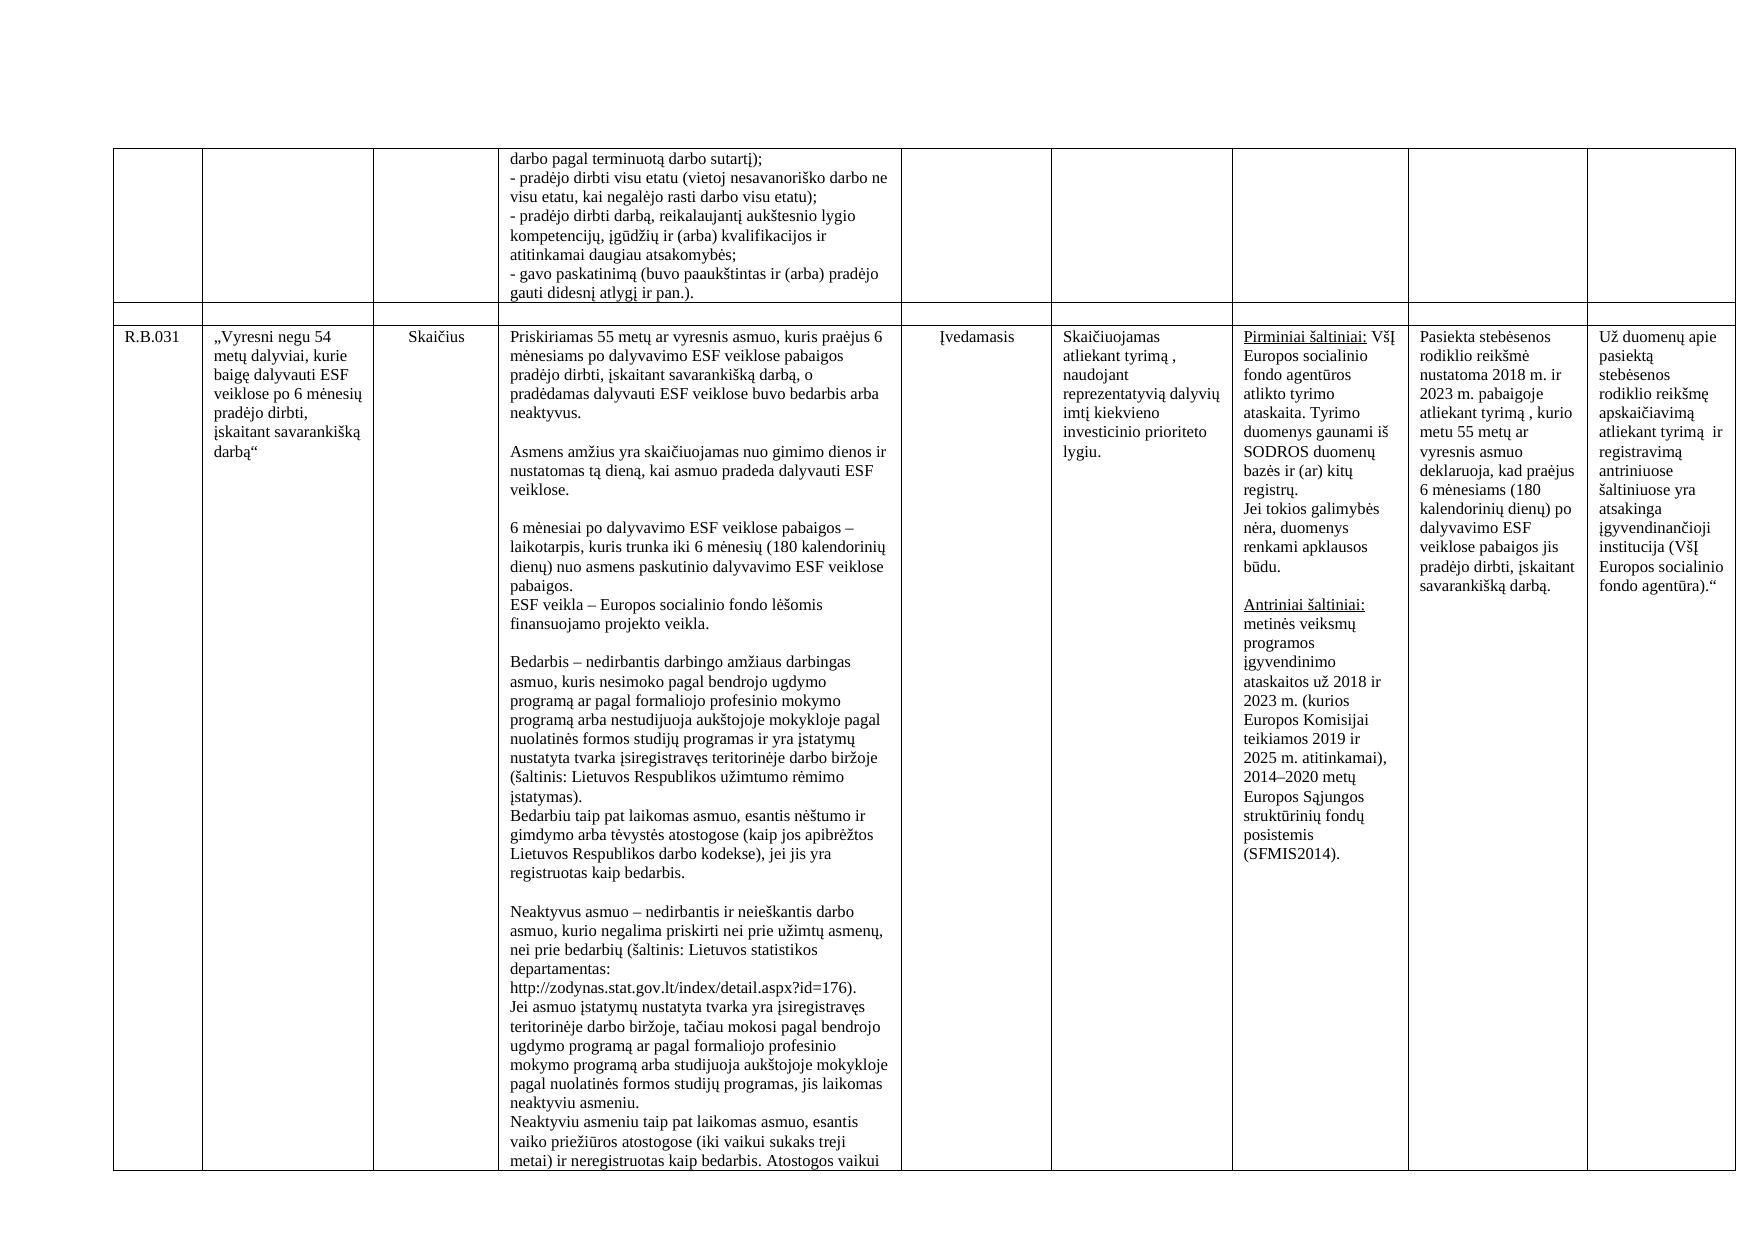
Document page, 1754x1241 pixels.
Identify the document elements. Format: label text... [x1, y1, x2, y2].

table_cell R.B.031 [114, 326, 202, 1170]
table_cell „Vyresni negu 54 metų dalyviai, kurie baigę dalyvauti ESF veiklose po 6 mėnesių pradėjo dirbti, įskaitant savarankišką darbą“ [203, 326, 373, 1170]
table_cell [114, 303, 202, 325]
table_cell [114, 149, 202, 302]
table_cell [374, 303, 498, 325]
table_cell [1588, 149, 1735, 302]
table_cell [1409, 303, 1587, 325]
table_cell Įvedamasis [902, 326, 1051, 1170]
table_cell [1233, 149, 1408, 302]
table_cell [1409, 149, 1587, 302]
table_cell Priskiriamas 55 metų ar vyresnis asmuo, kuris praėjus 6 mėnesiams po dalyvavimo ESF veiklose pabaigos pradėjo dirbti, įskaitant savarankišką darbą, o pradėdamas dalyvauti ESF veiklose buvo bedarbis arba neaktyvus. Asmens amžius yra skaičiuojamas nuo gimimo dienos ir nustatomas tą dieną, kai asmuo pradeda dalyvauti ESF veiklose. 6 mėnesiai po dalyvavimo ESF veiklose pabaigos – laikotarpis, kuris trunka iki 6 mėnesių (180 kalendorinių dienų) nuo asmens paskutinio dalyvavimo ESF veiklose pabaigos. ESF veikla – Europos socialinio fondo lėšomis finansuojamo projekto veikla. Bedarbis – nedirbantis darbingo amžiaus darbingas asmuo, kuris nesimoko pagal bendrojo ugdymo programą ar pagal formaliojo profesinio mokymo programą arba nestudijuoja aukštojoje mokykloje pagal nuolatinės formos studijų programas ir yra įstatymų nustatyta tvarka įsiregistravęs teritorinėje darbo biržoje (šaltinis: Lietuvos Respublikos užimtumo rėmimo įstatymas). Bedarbiu taip pat laikomas asmuo, esantis nėštumo ir gimdymo arba tėvystės atostogose (kaip jos apibrėžtos Lietuvos Respublikos darbo kodekse), jei jis yra registruotas kaip bedarbis. Neaktyvus asmuo – nedirbantis ir neieškantis darbo asmuo, kurio negalima priskirti nei prie užimtų asmenų, nei prie bedarbių (šaltinis: Lietuvos statistikos departamentas: http://zodynas.stat.gov.lt/index/detail.aspx?id=176). Jei asmuo įstatymų nustatyta tvarka yra įsiregistravęs teritorinėje darbo biržoje, tačiau mokosi pagal bendrojo ugdymo programą ar pagal formaliojo profesinio mokymo programą arba studijuoja aukštojoje mokykloje pagal nuolatinės formos studijų programas, jis laikomas neaktyviu asmeniu. Neaktyviu asmeniu taip pat laikomas asmuo, esantis vaiko priežiūros atostogose (iki vaikui sukaks treji metai) ir neregistruotas kaip bedarbis. Atostogos vaikui [499, 326, 901, 1170]
table_cell darbo pagal terminuotą darbo sutartį); - pradėjo dirbti visu etatu (vietoj nesavanoriško darbo ne visu etatu, kai negalėjo rasti darbo visu etatu); - pradėjo dirbti darbą, reikalaujantį aukštesnio lygio kompetencijų, įgūdžių ir (arba) kvalifikacijos ir atitinkamai daugiau atsakomybės; - gavo paskatinimą (buvo paaukštintas ir (arba) pradėjo gauti didesnį atlygį ir pan.). [499, 149, 901, 302]
table_cell [902, 149, 1051, 302]
table_cell [1052, 303, 1232, 325]
table_cell [203, 149, 373, 302]
table_cell [374, 149, 498, 302]
table_cell Pirminiai šaltiniai: VšĮ Europos socialinio fondo agentūros atlikto tyrimo ataskaita. Tyrimo duomenys gaunami iš SODROS duomenų bazės ir (ar) kitų registrų. Jei tokios galimybės nėra, duomenys renkami apklausos būdu. Antriniai šaltiniai: metinės veiksmų programos įgyvendinimo ataskaitos už 2018 ir 2023 m. (kurios Europos Komisijai teikiamos 2019 ir 2025 m. atitinkamai), 2014–2020 metų Europos Sąjungos struktūrinių fondų posistemis (SFMIS2014). [1233, 326, 1408, 1170]
table_cell Pasiekta stebėsenos rodiklio reikšmė nustatoma 2018 m. ir 2023 m. pabaigoje atliekant tyrimą , kurio metu 55 metų ar vyresnis asmuo deklaruoja, kad praėjus 6 mėnesiams (180 kalendorinių dienų) po dalyvavimo ESF veiklose pabaigos jis pradėjo dirbti, įskaitant savarankišką darbą. [1409, 326, 1587, 1170]
table_cell Skaičiuojamas atliekant tyrimą , naudojant reprezentatyvią dalyvių imtį kiekvieno investicinio prioriteto lygiu. [1052, 326, 1232, 1170]
table_cell Skaičius [374, 326, 498, 1170]
table_cell [1588, 303, 1735, 325]
table_cell Už duomenų apie pasiektą stebėsenos rodiklio reikšmę apskaičiavimą atliekant tyrimą ir registravimą antriniuose šaltiniuose yra atsakinga įgyvendinančioji institucija (VšĮ Europos socialinio fondo agentūra).“ [1588, 326, 1735, 1170]
table_cell [203, 303, 373, 325]
table_cell [902, 303, 1051, 325]
table_cell [1052, 149, 1232, 302]
table_cell [499, 303, 901, 325]
table_cell [1233, 303, 1408, 325]
